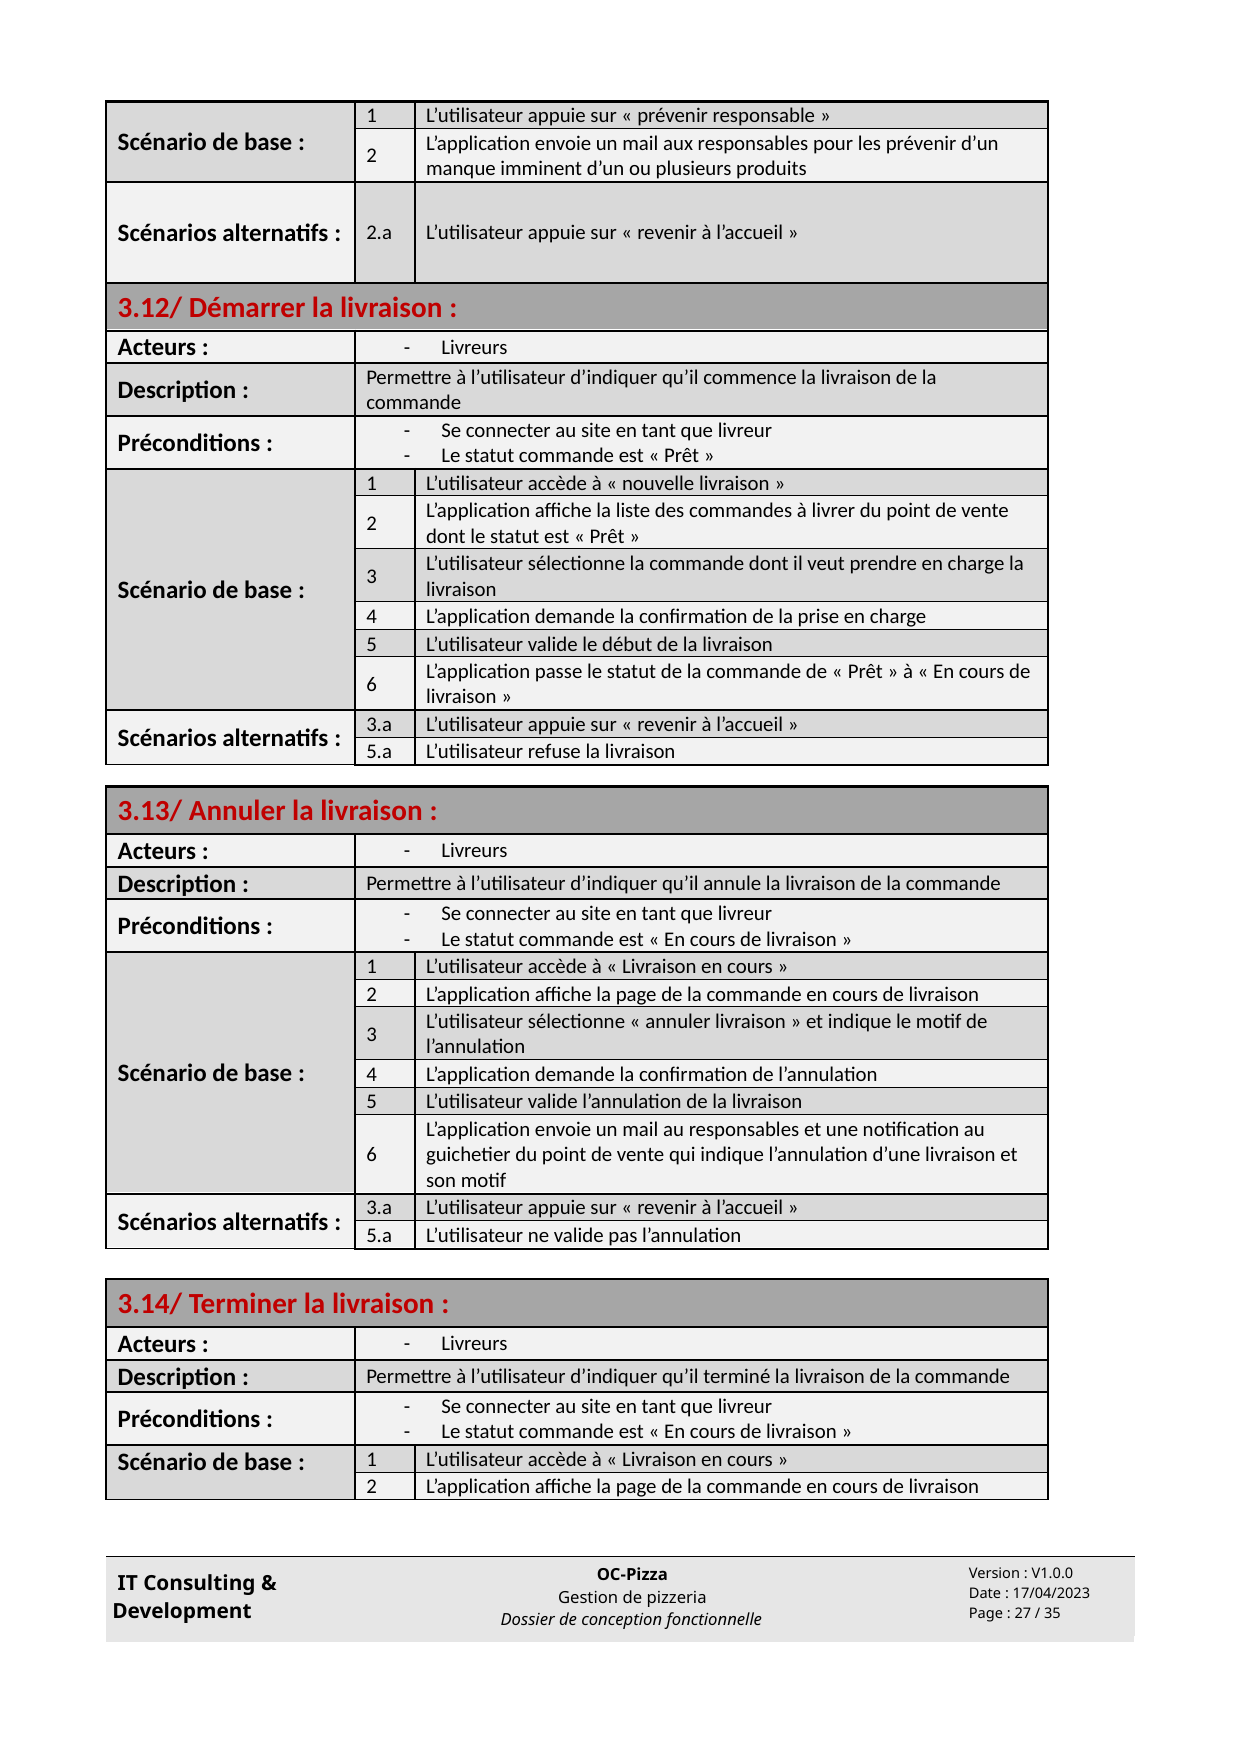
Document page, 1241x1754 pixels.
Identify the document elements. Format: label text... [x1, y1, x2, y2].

table_cell Scénarios alternatifs : [107, 711, 354, 764]
table_cell 4 [356, 602, 414, 629]
table_cell Préconditions : [107, 900, 354, 951]
table_cell Livreurs [356, 835, 1047, 866]
table_cell Se connecter au site en tant que livreur Le statut commande est « Prêt » [356, 417, 1047, 468]
table_cell 3.a [356, 1195, 414, 1220]
table_cell Acteurs : [107, 332, 354, 362]
table_cell 2 [356, 129, 414, 181]
table_cell 1 [356, 103, 414, 128]
table_cell Scénario de base : [107, 103, 354, 181]
table_cell 2 [356, 980, 414, 1006]
table_cell Permettre à l’utilisateur d’indiquer qu’il annule la livraison de la commande [356, 868, 1047, 898]
table_cell 2 [356, 1473, 414, 1499]
table_header 3.14/ Terminer la livraison : [107, 1280, 1047, 1326]
table_cell 3 [356, 549, 414, 601]
table_cell L’application envoie un mail aux responsables pour les prévenir d’un manque imminent d’un ou plusieurs produits [416, 129, 1047, 181]
table_cell Description : [107, 868, 354, 898]
table_cell 2.a [356, 183, 414, 282]
table_cell 3.a [356, 711, 414, 737]
table_cell L’utilisateur appuie sur « revenir à l’accueil » [416, 183, 1047, 282]
table_cell Scénario de base : [107, 953, 354, 1192]
table_cell Se connecter au site en tant que livreur Le statut commande est « En cours de livraison » [356, 900, 1047, 951]
table_cell Scénario de base : [107, 470, 354, 709]
table_cell L’application affiche la liste des commandes à livrer du point de vente dont le statut est « Prêt » [416, 496, 1047, 548]
table_cell Se connecter au site en tant que livreur Le statut commande est « En cours de livraison » [356, 1393, 1047, 1444]
table_cell L’application demande la confirmation de la prise en charge [416, 602, 1047, 629]
table_cell L’utilisateur sélectionne la commande dont il veut prendre en charge la livraison [416, 549, 1047, 601]
table_cell L’utilisateur accède à « Livraison en cours » [416, 953, 1047, 979]
table_cell 1 [356, 1446, 414, 1472]
table_cell Scénarios alternatifs : [107, 1195, 354, 1247]
table_cell L’application envoie un mail au responsables et une notification au guichetier du point de vente qui indique l’annulation d’une livraison et son motif [416, 1115, 1047, 1192]
table_cell L’utilisateur appuie sur « revenir à l’accueil » [416, 1195, 1047, 1220]
table_cell 5 [356, 630, 414, 656]
table_cell Scénarios alternatifs : [107, 183, 354, 282]
table_cell 1 [356, 470, 414, 495]
table_cell 5.a [356, 738, 414, 764]
table_cell Description : [107, 364, 354, 415]
table_cell 1 [356, 953, 414, 979]
table_cell 4 [356, 1060, 414, 1087]
table_cell 6 [356, 657, 414, 709]
table_header 3.13/ Annuler la livraison : [107, 788, 1047, 833]
table_cell Description : [107, 1361, 354, 1391]
table_cell L’application affiche la page de la commande en cours de livraison [416, 980, 1047, 1006]
table_cell L’application demande la confirmation de l’annulation [416, 1060, 1047, 1087]
table_cell L’utilisateur valide le début de la livraison [416, 630, 1047, 656]
table_cell Livreurs [356, 332, 1047, 362]
table_cell 6 [356, 1115, 414, 1192]
table_cell 5.a [356, 1221, 414, 1247]
table_cell L’utilisateur appuie sur « revenir à l’accueil » [416, 711, 1047, 737]
table_cell Permettre à l’utilisateur d’indiquer qu’il terminé la livraison de la commande [356, 1361, 1047, 1391]
table_cell Préconditions : [107, 417, 354, 468]
table_cell L’utilisateur accède à « Livraison en cours » [416, 1446, 1047, 1472]
table_cell Livreurs [356, 1328, 1047, 1359]
table_cell L’application affiche la page de la commande en cours de livraison [416, 1473, 1047, 1499]
table_cell Scénario de base : [107, 1446, 354, 1499]
table_cell L’application passe le statut de la commande de « Prêt » à « En cours de livraison » [416, 657, 1047, 709]
table_cell Acteurs : [107, 835, 354, 866]
table_cell Permettre à l’utilisateur d’indiquer qu’il commence la livraison de la commande [356, 364, 1047, 415]
table_cell L’utilisateur valide l’annulation de la livraison [416, 1088, 1047, 1114]
table_cell 5 [356, 1088, 414, 1114]
table_cell L’utilisateur sélectionne « annuler livraison » et indique le motif de l’annulation [416, 1007, 1047, 1059]
table_cell L’utilisateur ne valide pas l’annulation [416, 1221, 1047, 1247]
table_cell Préconditions : [107, 1393, 354, 1444]
table_cell 2 [356, 496, 414, 548]
table_cell L’utilisateur refuse la livraison [416, 738, 1047, 764]
table_cell 3 [356, 1007, 414, 1059]
table_cell Acteurs : [107, 1328, 354, 1359]
table_cell L’utilisateur accède à « nouvelle livraison » [416, 470, 1047, 495]
table_cell L’utilisateur appuie sur « prévenir responsable » [416, 103, 1047, 128]
table_cell 3.12/ Démarrer la livraison : [107, 284, 1047, 329]
